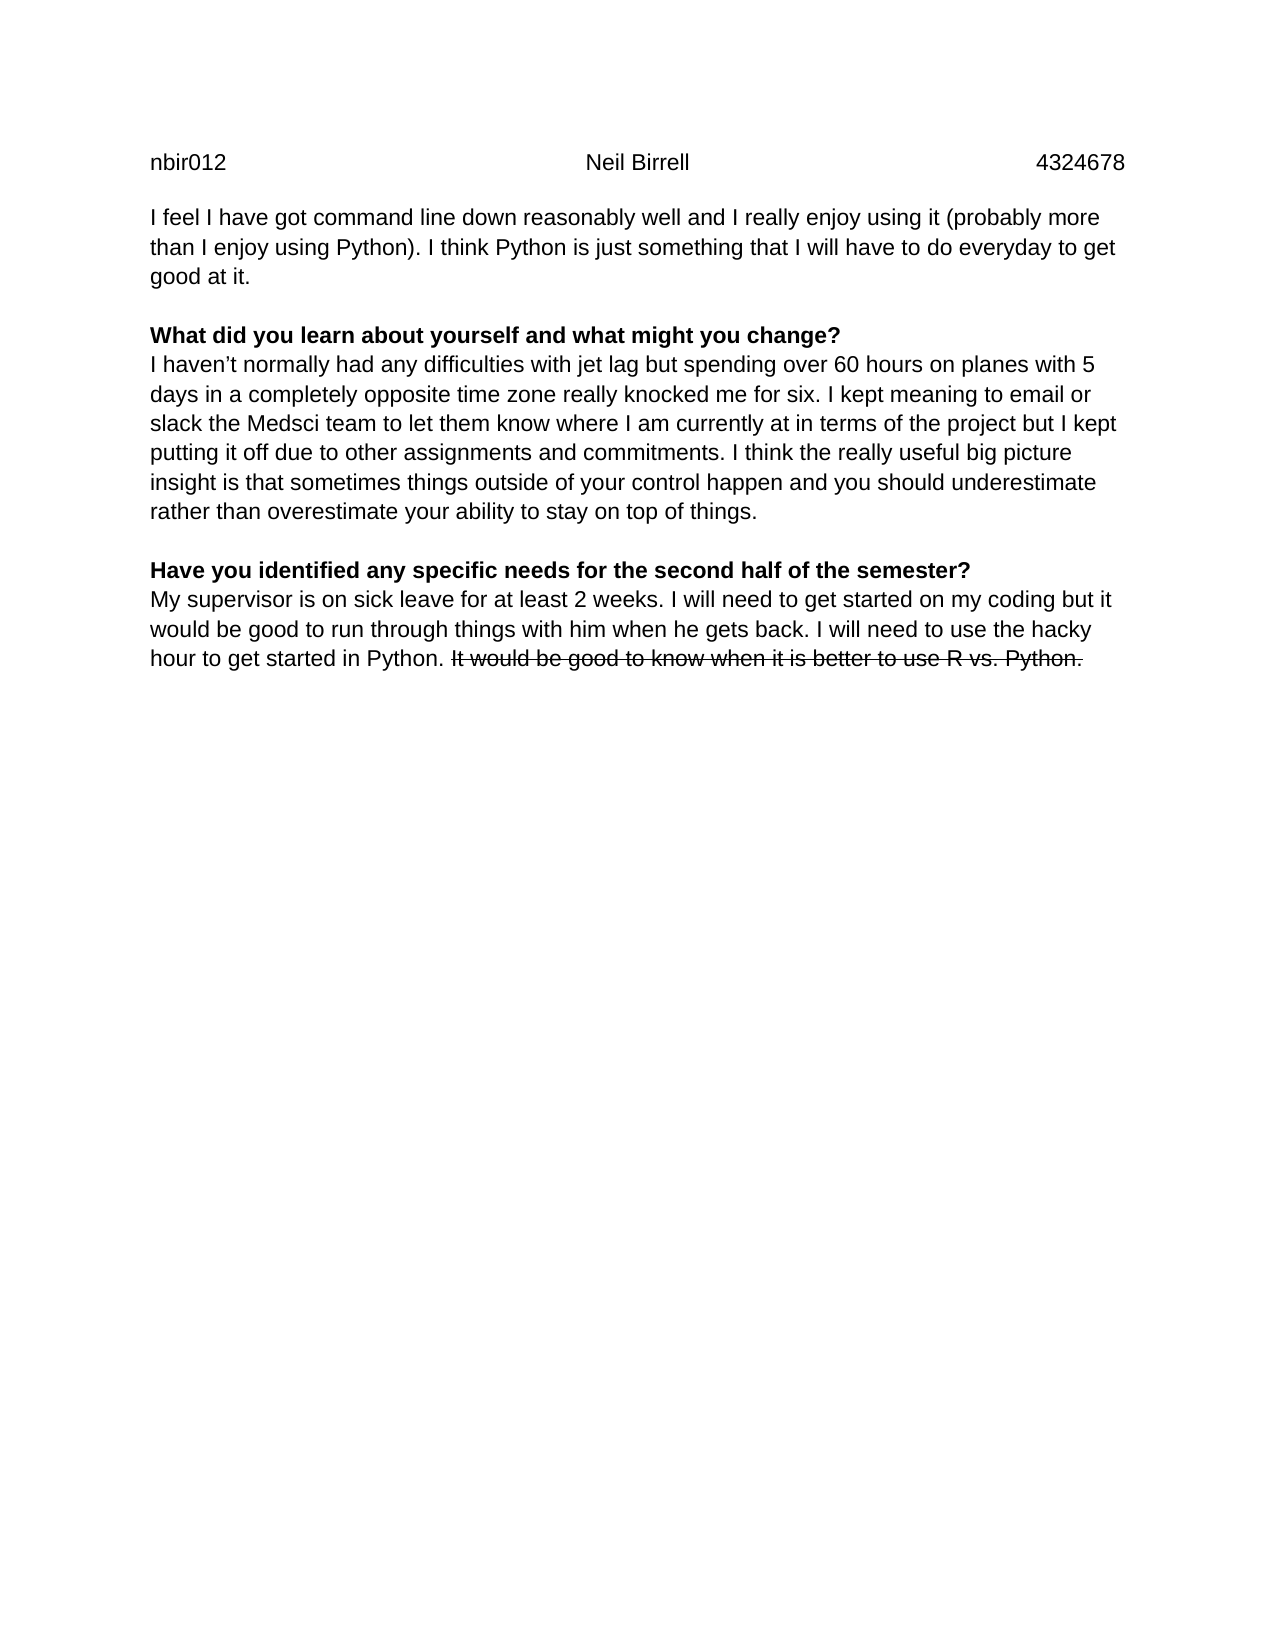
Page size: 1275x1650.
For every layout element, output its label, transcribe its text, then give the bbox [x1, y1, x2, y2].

text I haven’t normally had any difficulties with jet lag but spending over 60 hours on planes with 5 days in a completely opposite time zone really knocked me for six. I kept meaning to email or slack the Medsci team to let them know where I am currently at in terms of the project but I kept putting it off due to other assignments and commitments. I think the really useful big picture insight is that sometimes things outside of your control happen and you should underestimate rather than overestimate your ability to stay on top of things. [150, 352, 1125, 524]
text What did you learn about yourself and what might you change? [150, 323, 1125, 348]
text My supervisor is on sick leave for at least 2 weeks. I will need to get started on my coding but it would be good to run through things with him when he gets back. I will need to use the hacky hour to get started in Python. It would be good to know when it is better to use R vs. Python. [150, 587, 1125, 671]
text Have you identified any specific needs for the second half of the semester? [150, 558, 1125, 583]
text I feel I have got command line down reasonably well and I really enjoy using it (probably more than I enjoy using Python). I think Python is just something that I will have to do everyday to get good at it. [150, 205, 1125, 289]
